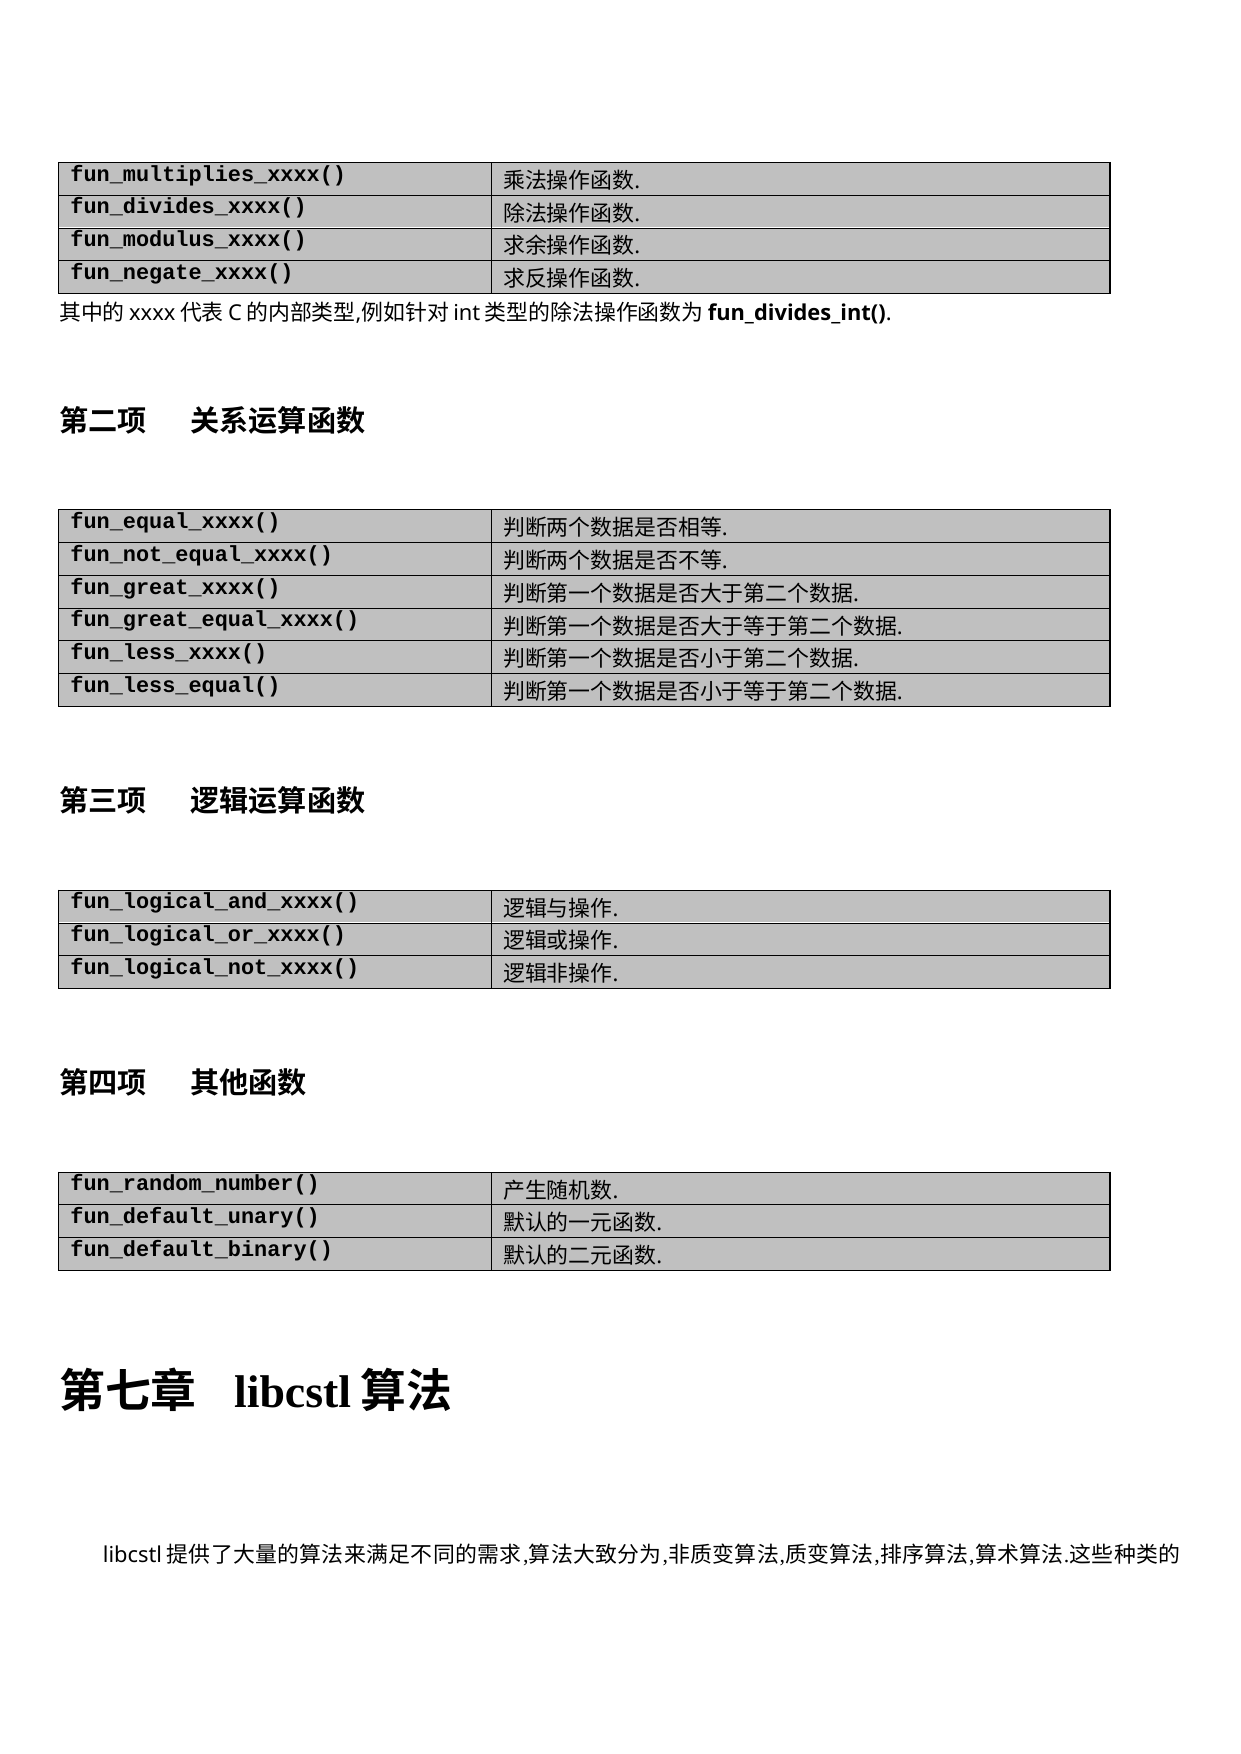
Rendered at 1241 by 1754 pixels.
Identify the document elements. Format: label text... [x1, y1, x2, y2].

table_cell 逻辑或操作. [492, 924, 1109, 955]
table_cell fun_logical_not_xxxx() [59, 956, 491, 988]
table_cell fun_modulus_xxxx() [59, 229, 491, 260]
subtitle 逻辑运算函数 [59, 767, 1181, 832]
table_cell fun_great_xxxx() [59, 576, 491, 608]
table_cell fun_less_xxxx() [59, 641, 491, 673]
table_cell 逻辑非操作. [492, 956, 1109, 988]
table_cell fun_multiplies_xxxx() [59, 163, 491, 195]
table_cell 求反操作函数. [492, 261, 1109, 293]
table_header fun_random_number() [59, 1173, 491, 1204]
table_cell 求余操作函数. [492, 229, 1109, 260]
table_cell 判断第一个数据是否大于第二个数据. [492, 576, 1109, 608]
subtitle 其他函数 [59, 1049, 1181, 1114]
table_cell 判断两个数据是否不等. [492, 543, 1109, 575]
table_cell 默认的一元函数. [492, 1205, 1109, 1237]
table_header 产生随机数. [492, 1173, 1109, 1204]
table_cell 判断第一个数据是否小于第二个数据. [492, 641, 1109, 673]
table_header 判断两个数据是否相等. [492, 510, 1109, 542]
table_header fun_logical_and_xxxx() [59, 891, 491, 922]
table_cell fun_great_equal_xxxx() [59, 609, 491, 640]
table_cell fun_less_equal() [59, 674, 491, 706]
table_header fun_equal_xxxx() [59, 510, 491, 542]
table_cell fun_logical_or_xxxx() [59, 924, 491, 955]
subtitle 关系运算函数 [59, 386, 1181, 451]
table_cell 乘法操作函数. [492, 163, 1109, 195]
table_cell fun_default_binary() [59, 1238, 491, 1270]
text libcstl提供了大量的算法来满足不同的需求,算法大致分为,非质变算法,质变算法,排序算法,算术算法.这些种类的 [59, 1537, 1181, 1570]
table_cell 判断第一个数据是否大于等于第二个数据. [492, 609, 1109, 640]
text 其中的xxxx代表C的内部类型,例如针对int类型的除法操作函数为fun_divides_int(). [59, 294, 1181, 327]
table_cell 默认的二元函数. [492, 1238, 1109, 1270]
table_header 逻辑与操作. [492, 891, 1109, 922]
table_cell fun_default_unary() [59, 1205, 491, 1237]
table_cell fun_negate_xxxx() [59, 261, 491, 293]
table_cell fun_not_equal_xxxx() [59, 543, 491, 575]
table_cell fun_divides_xxxx() [59, 196, 491, 227]
table_cell 除法操作函数. [492, 196, 1109, 227]
subtitle libcstl算法 [59, 1339, 1181, 1436]
table_cell 判断第一个数据是否小于等于第二个数据. [492, 674, 1109, 706]
